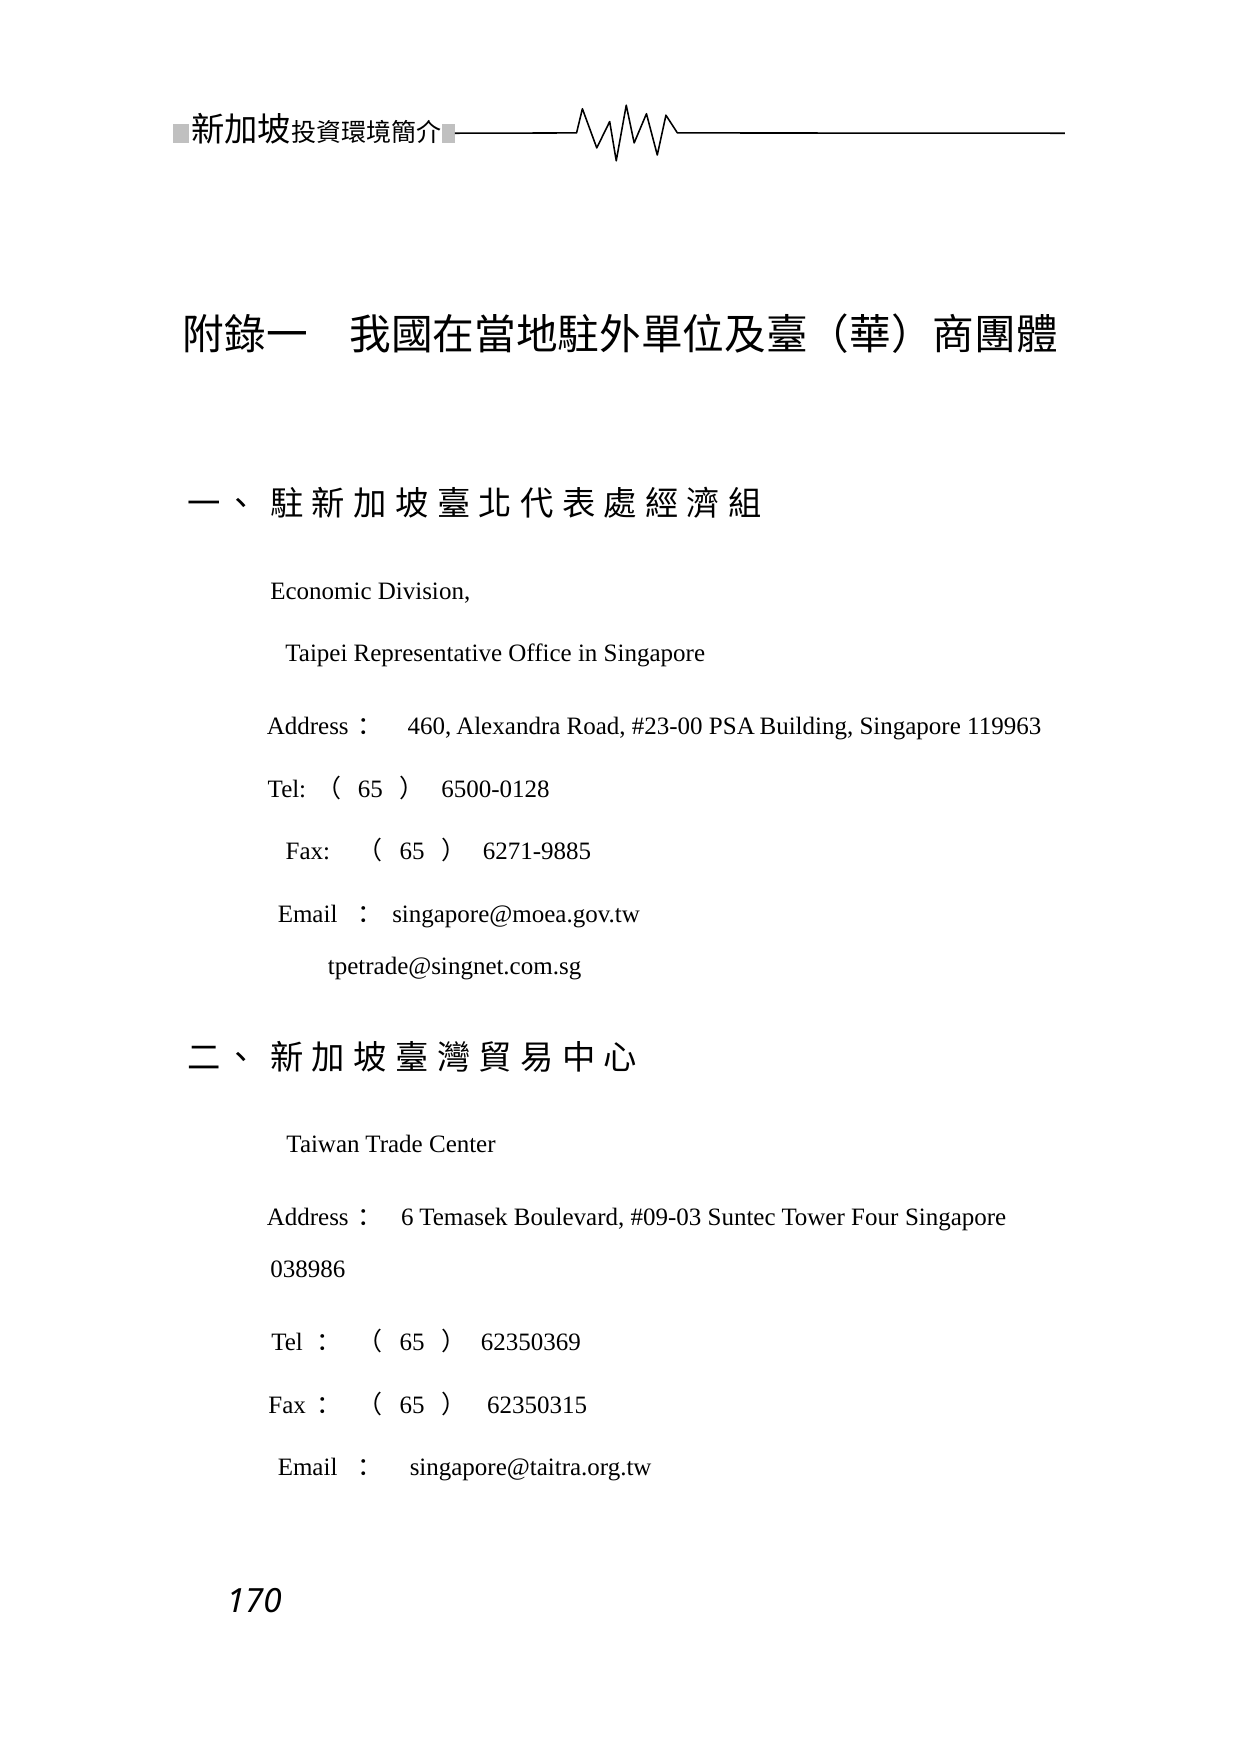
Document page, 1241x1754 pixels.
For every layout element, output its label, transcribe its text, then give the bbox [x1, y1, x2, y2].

text Address：6 Temasek Boulevard, #09-03 Suntec Tower Four Singapore 038986 [232, 1165, 1058, 1290]
text Address：460, Alexandra Road, #23-00 PSA Building, Singapore 119963 [232, 674, 1058, 736]
text 一、駐新加坡臺北代表處經濟組 [183, 459, 1058, 522]
text Taiwan Trade Center [232, 1102, 1058, 1165]
text tpetrade@singnet.com.sg [232, 924, 1058, 986]
text Fax:（65）6271-9885 [232, 799, 1058, 861]
text Economic Division, [232, 549, 1058, 611]
text 附錄一 我國在當地駐外單位及臺（華）商團體 [183, 290, 1058, 352]
text Taipei Representative Office in Singapore [232, 611, 1058, 674]
text 二、新加坡臺灣貿易中心 [183, 1013, 1058, 1075]
text Email：singapore@taitra.org.tw [232, 1415, 1058, 1477]
text Tel:（65）6500-0128 [232, 736, 1058, 799]
text Fax：（65）62350315 [232, 1352, 1058, 1415]
text Email：singapore@moea.gov.tw [232, 861, 1058, 924]
text Tel：（65）62350369 [232, 1290, 1058, 1352]
